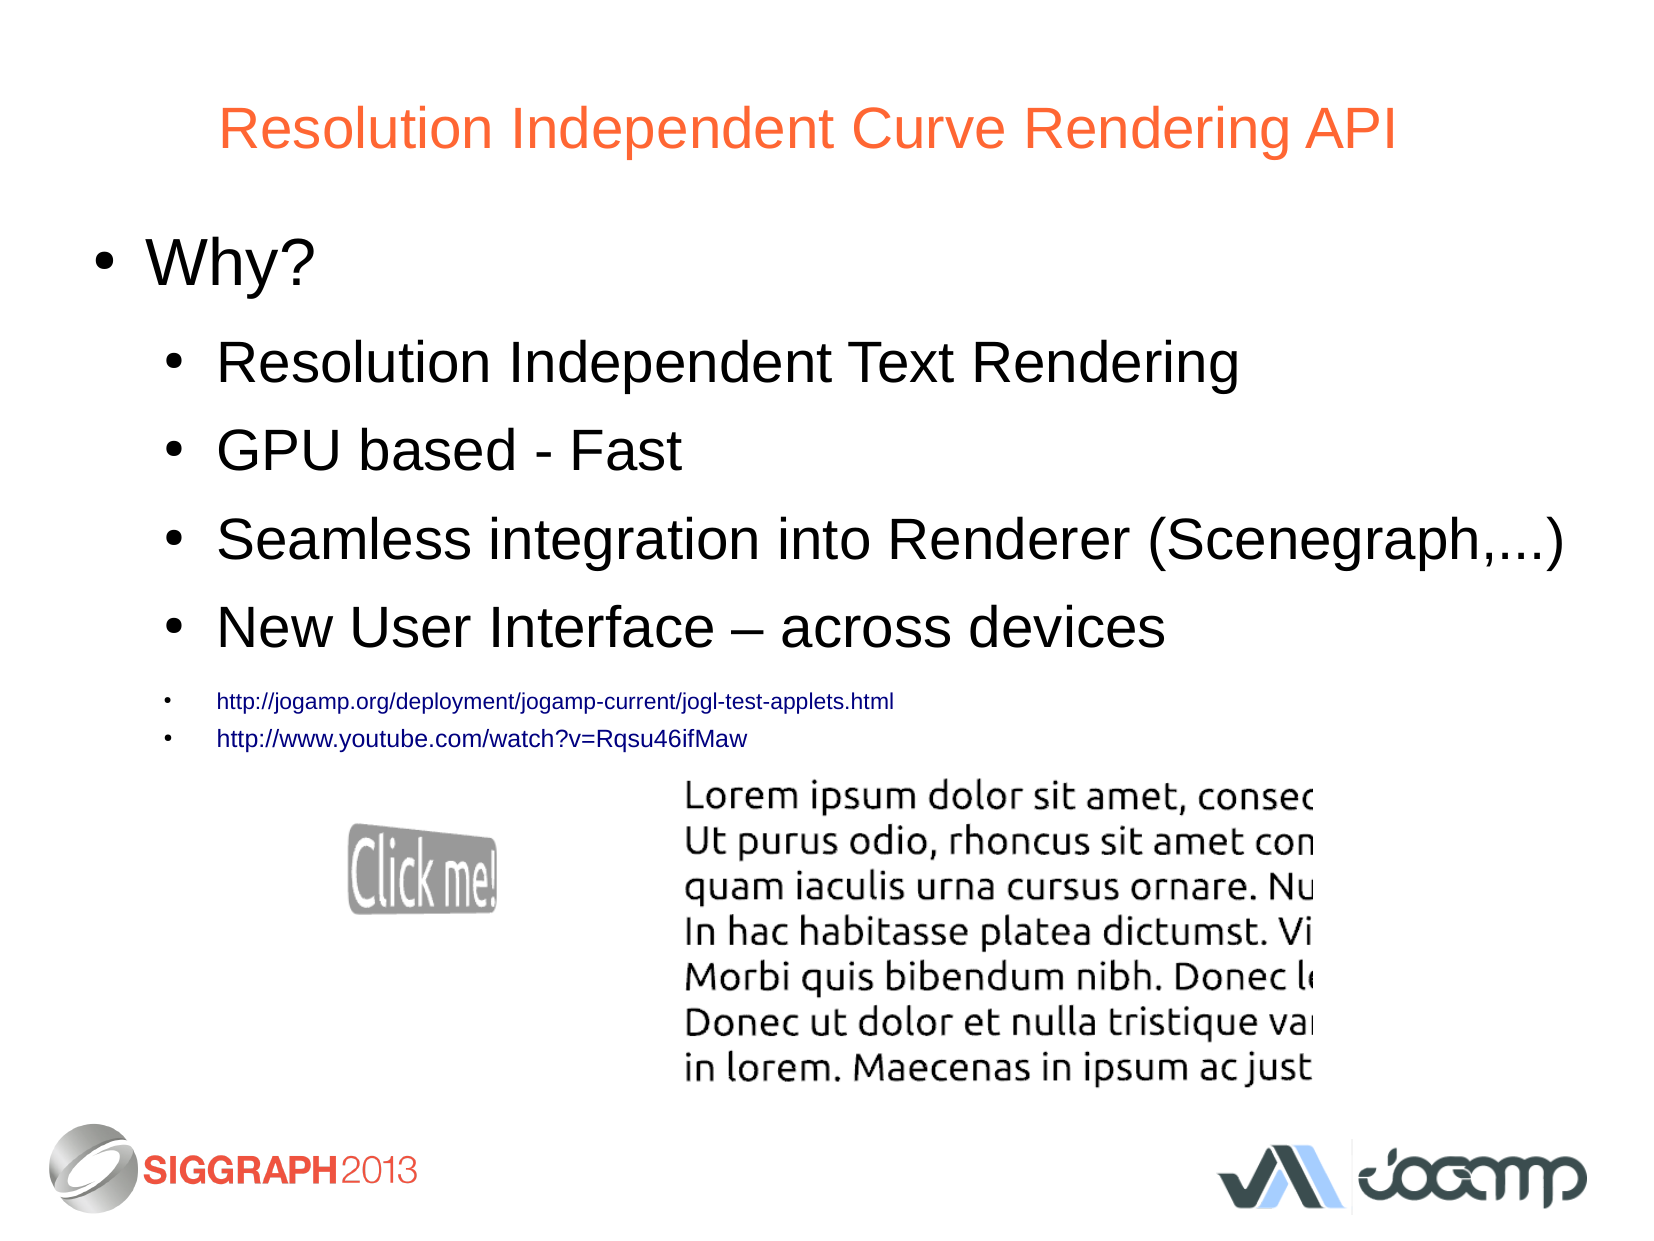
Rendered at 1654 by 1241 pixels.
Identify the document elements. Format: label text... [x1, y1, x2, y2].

picture [300, 791, 565, 955]
picture [45, 1122, 421, 1215]
list Why? Resolution Independent Text Rendering GPU based - Fast Seamless integration into Renderer (Scenegraph,...) New User Interface – across devices http://jogamp.org/deployment/jogamp-current/jogl-test-applets.html http://www.youtube.com/watch?v=Rqsu46ifMaw [75, 225, 1571, 1044]
picture [660, 749, 1587, 1215]
title Resolution Independent Curve Rendering API [68, 56, 1576, 181]
